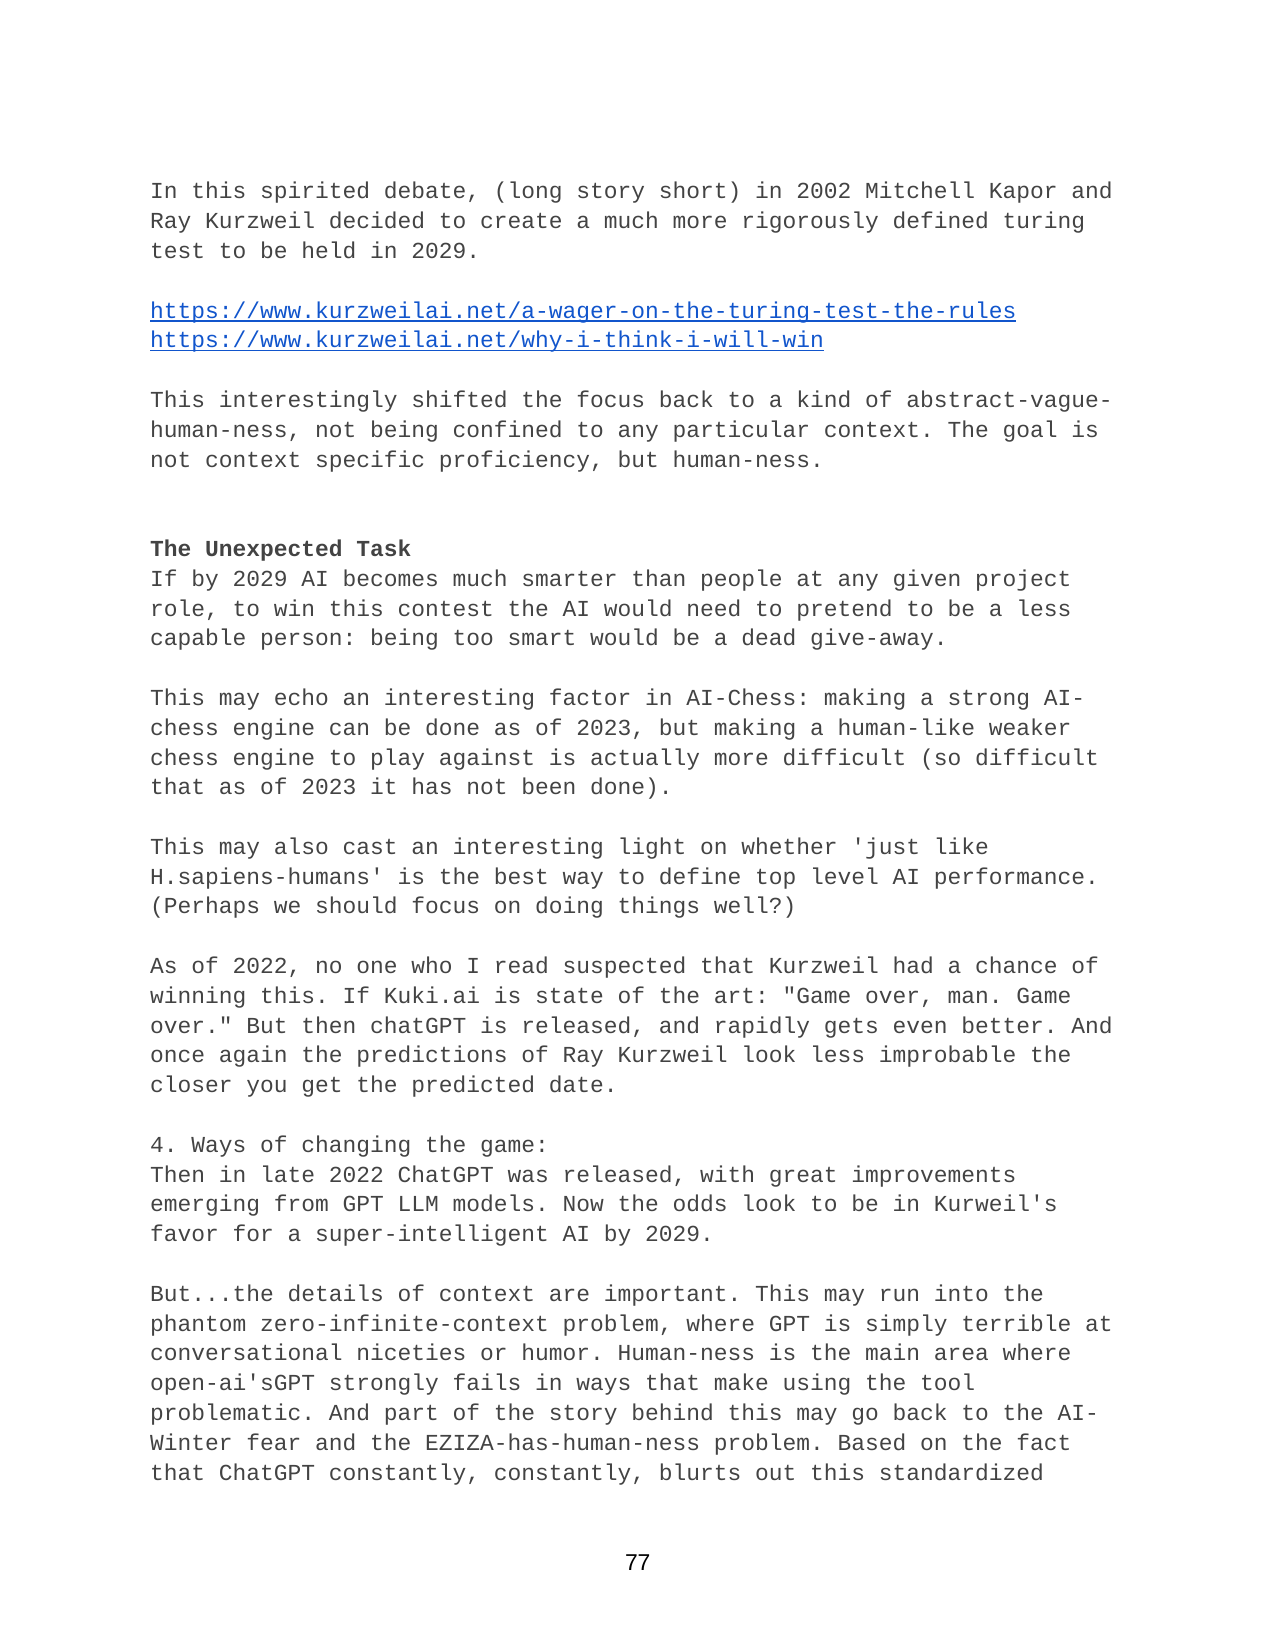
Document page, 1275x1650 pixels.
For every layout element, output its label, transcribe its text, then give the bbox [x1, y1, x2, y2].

text The Unexpected Task [150, 537, 1125, 563]
text https://www.kurzweilai.net/why-i-think-i-will-win [150, 329, 1125, 355]
text As of 2022, no one who I read suspected that Kurzweil had a chance of winning this. If Kuki.ai is state of the art: "Game over, man. Game over." But then chatGPT is released, and rapidly gets even better. And once again the predictions of Ray Kurzweil look less improbable the closer you get the predicted date. [150, 954, 1125, 1099]
text https://www.kurzweilai.net/a-wager-on-the-turing-test-the-rules [150, 299, 1125, 325]
text In this spirited debate, (long story short) in 2002 Mitchell Kapor and Ray Kurzweil decided to create a much more rigorously defined turing test to be held in 2029. [150, 180, 1125, 265]
text 4. Ways of changing the game: [150, 1133, 1125, 1159]
text If by 2029 AI becomes much smarter than people at any given project role, to win this contest the AI would need to pretend to be a less capable person: being too smart would be a dead give-away. [150, 567, 1125, 653]
text But...the details of context are important. This may run into the phantom zero-infinite-context problem, where GPT is simply terrible at conversational niceties or humor. Human-ness is the main area where open-ai'sGPT strongly fails in ways that make using the tool problematic. And part of the story behind this may go back to the AI-Winter fear and the EZIZA-has-human-ness problem. Based on the fact that ChatGPT constantly, constantly, blurts out this standardized [150, 1282, 1125, 1487]
text This may also cast an interesting light on whether 'just like H.sapiens-humans' is the best way to define top level AI performance. (Perhaps we should focus on doing things well?) [150, 835, 1125, 921]
text This may echo an interesting factor in AI-Chess: making a strong AI-chess engine can be done as of 2023, but making a human-like weaker chess engine to play against is actually more difficult (so difficult that as of 2023 it has not been done). [150, 686, 1125, 802]
text This interestingly shifted the focus back to a kind of abstract-vague-human-ness, not being confined to any particular context. The goal is not context specific proficiency, but human-ness. [150, 388, 1125, 474]
text Then in late 2022 ChatGPT was released, with great improvements emerging from GPT LLM models. Now the odds look to be in Kurweil's favor for a super-intelligent AI by 2029. [150, 1163, 1125, 1248]
